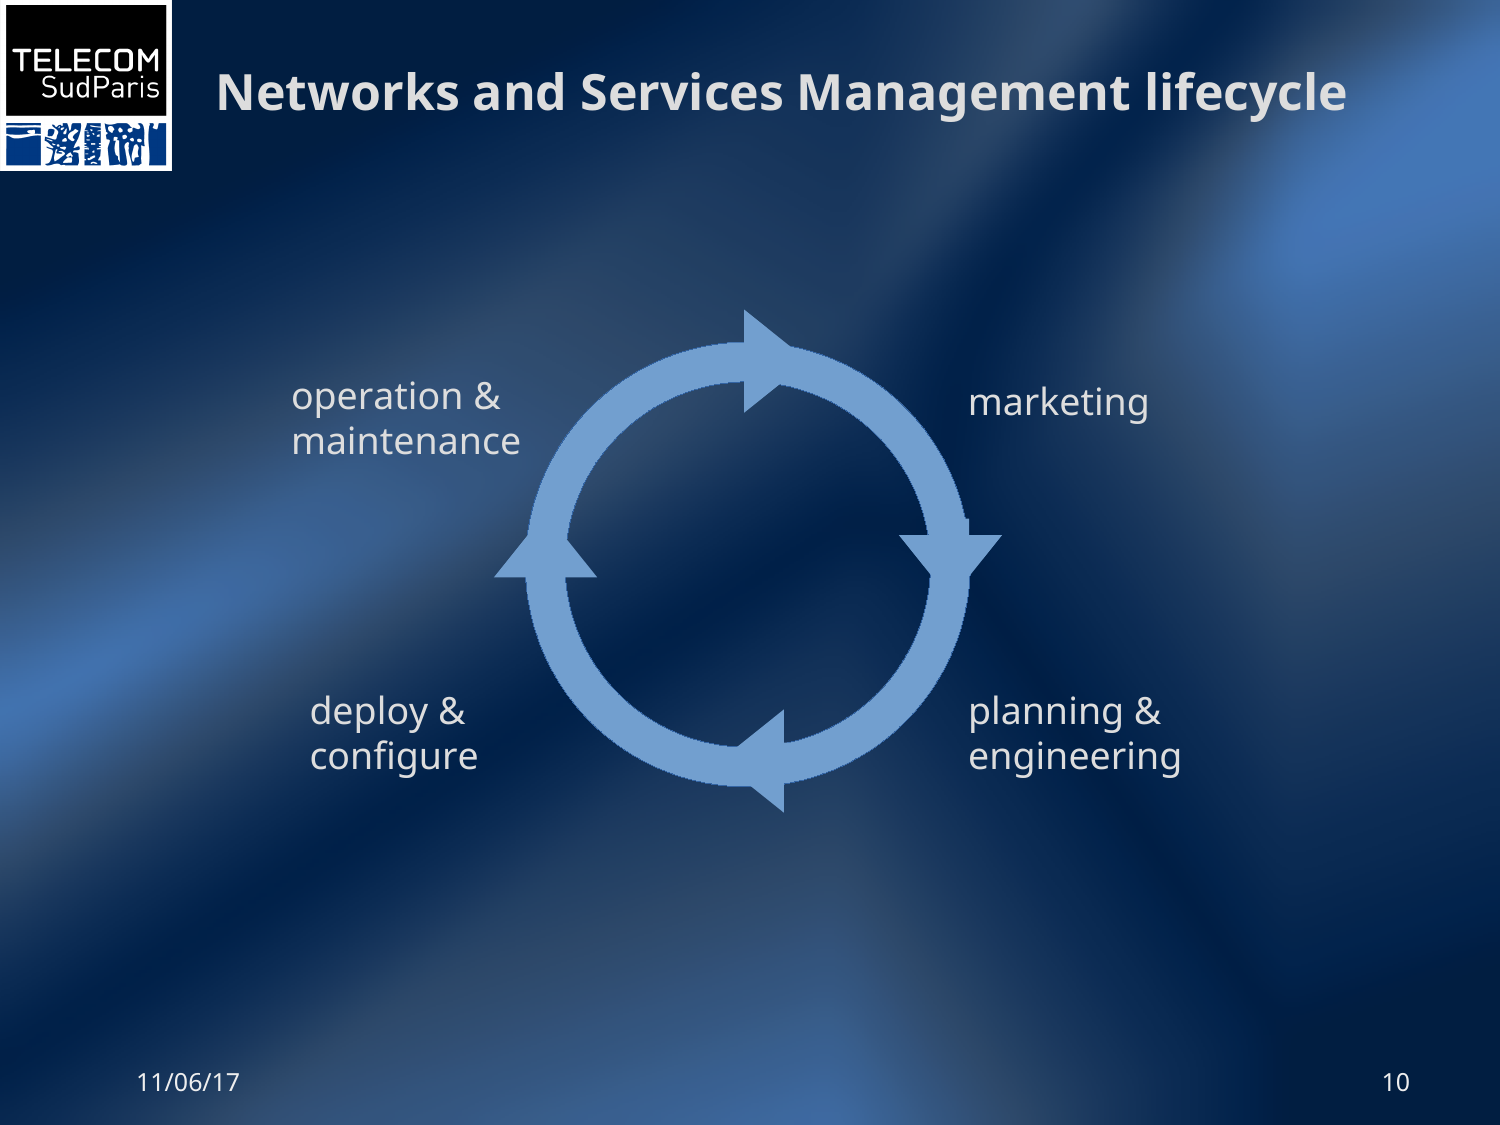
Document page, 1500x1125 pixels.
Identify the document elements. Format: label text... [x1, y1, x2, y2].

text_box operation & maintenance [276, 364, 550, 495]
text_box planning & engineering [953, 679, 1212, 810]
title Networks and Services Management lifecycle [200, 22, 1394, 158]
text_box [493, 309, 1003, 813]
text_box marketing [953, 370, 1174, 446]
text_box deploy & configure [294, 679, 506, 810]
picture [0, 0, 1500, 1125]
